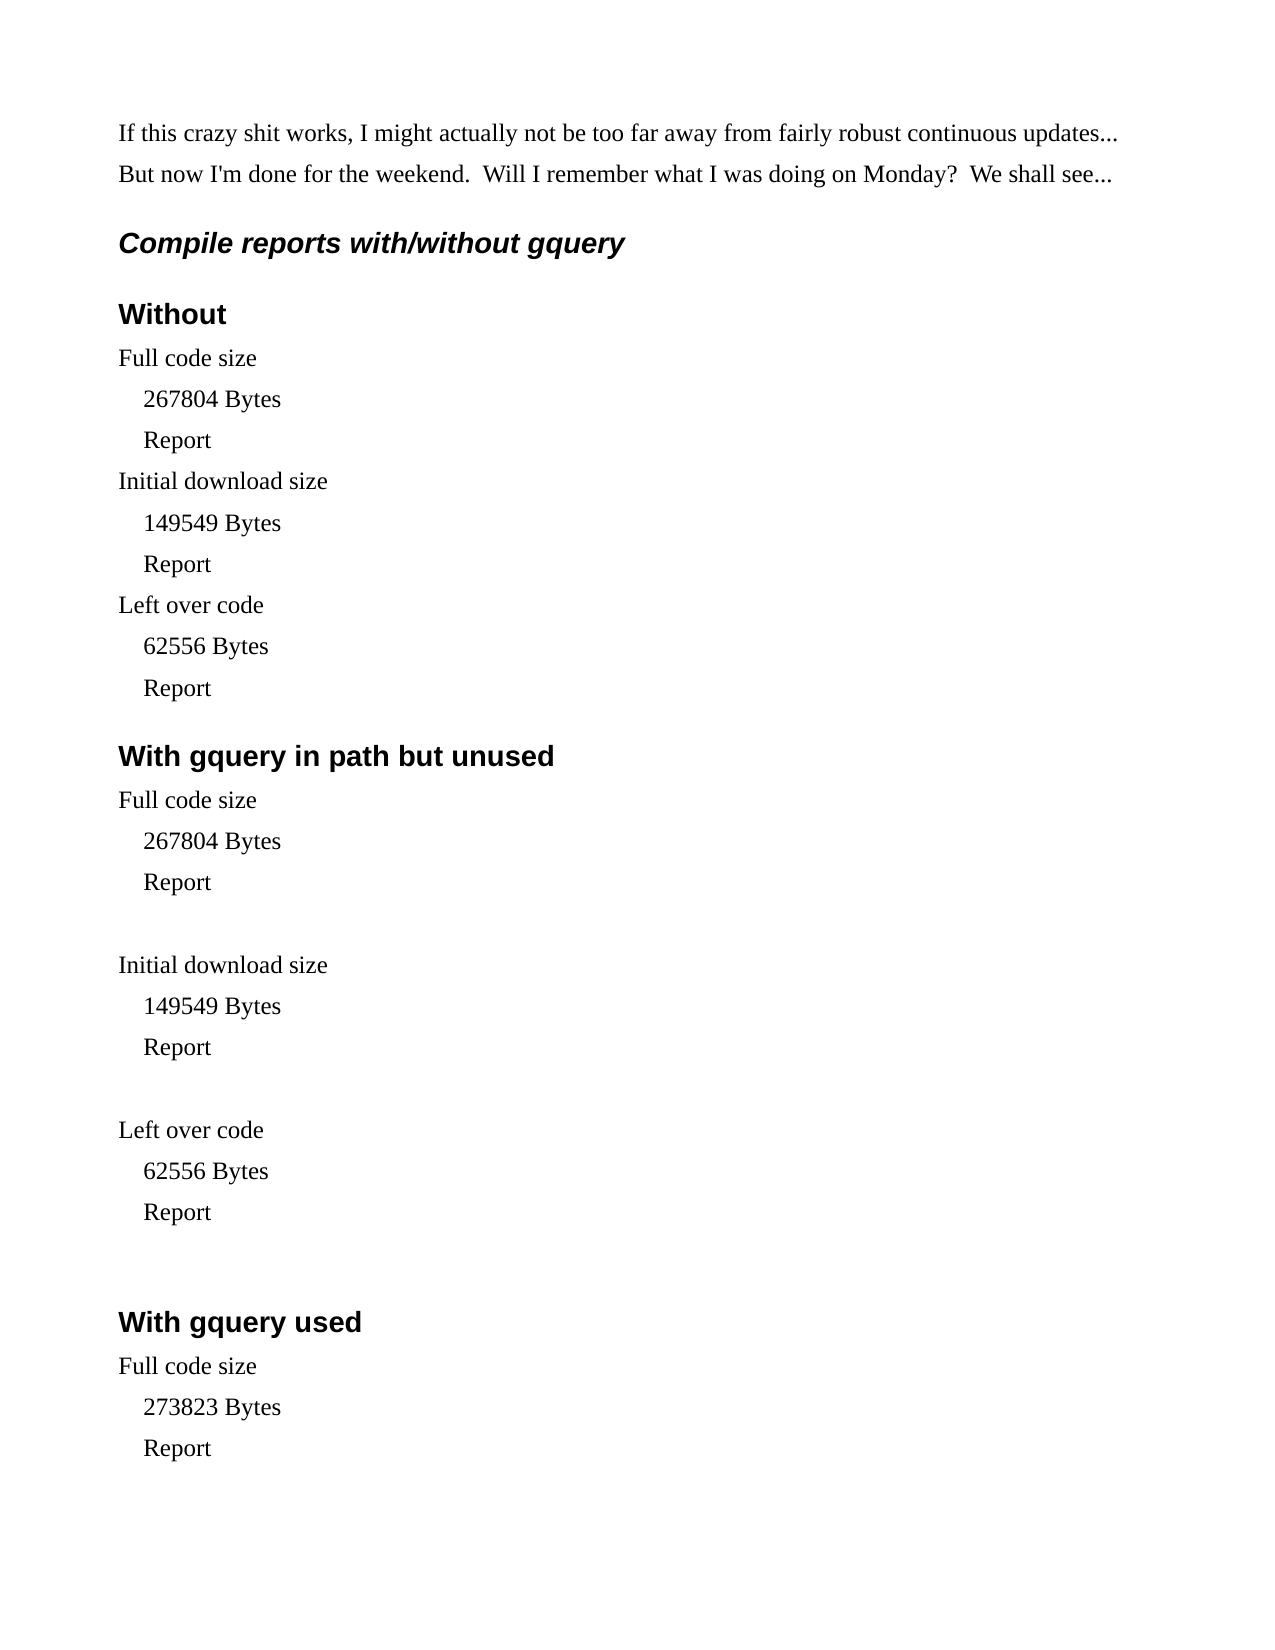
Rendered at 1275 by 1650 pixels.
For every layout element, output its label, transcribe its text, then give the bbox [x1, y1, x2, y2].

text But now I'm done for the weekend. Will I remember what I was doing on Monday? We shall see... [118, 159, 1157, 188]
text Full code size [118, 785, 1157, 814]
text Initial download size [118, 466, 1157, 495]
text Report [118, 425, 1157, 454]
text 267804 Bytes [118, 826, 1157, 855]
text Report [118, 1197, 1157, 1226]
text 62556 Bytes [118, 1156, 1157, 1185]
text Initial download size [118, 950, 1157, 979]
subtitle Without [118, 297, 1157, 330]
text Report [118, 549, 1157, 578]
text 62556 Bytes [118, 631, 1157, 660]
text 149549 Bytes [118, 508, 1157, 536]
subtitle Compile reports with/without gquery [118, 226, 1157, 259]
text Report [118, 1433, 1157, 1462]
text Report [118, 673, 1157, 701]
text Report [118, 867, 1157, 896]
text Full code size [118, 1351, 1157, 1380]
text 149549 Bytes [118, 991, 1157, 1020]
text Report [118, 1032, 1157, 1061]
text 273823 Bytes [118, 1392, 1157, 1421]
text Left over code [118, 590, 1157, 619]
text Left over code [118, 1115, 1157, 1144]
text If this crazy shit works, I might actually not be too far away from fairly robust continuous updates... [118, 118, 1157, 147]
text Full code size [118, 343, 1157, 371]
text 267804 Bytes [118, 384, 1157, 413]
subtitle With gquery used [118, 1305, 1157, 1338]
subtitle With gquery in path but unused [118, 739, 1157, 772]
